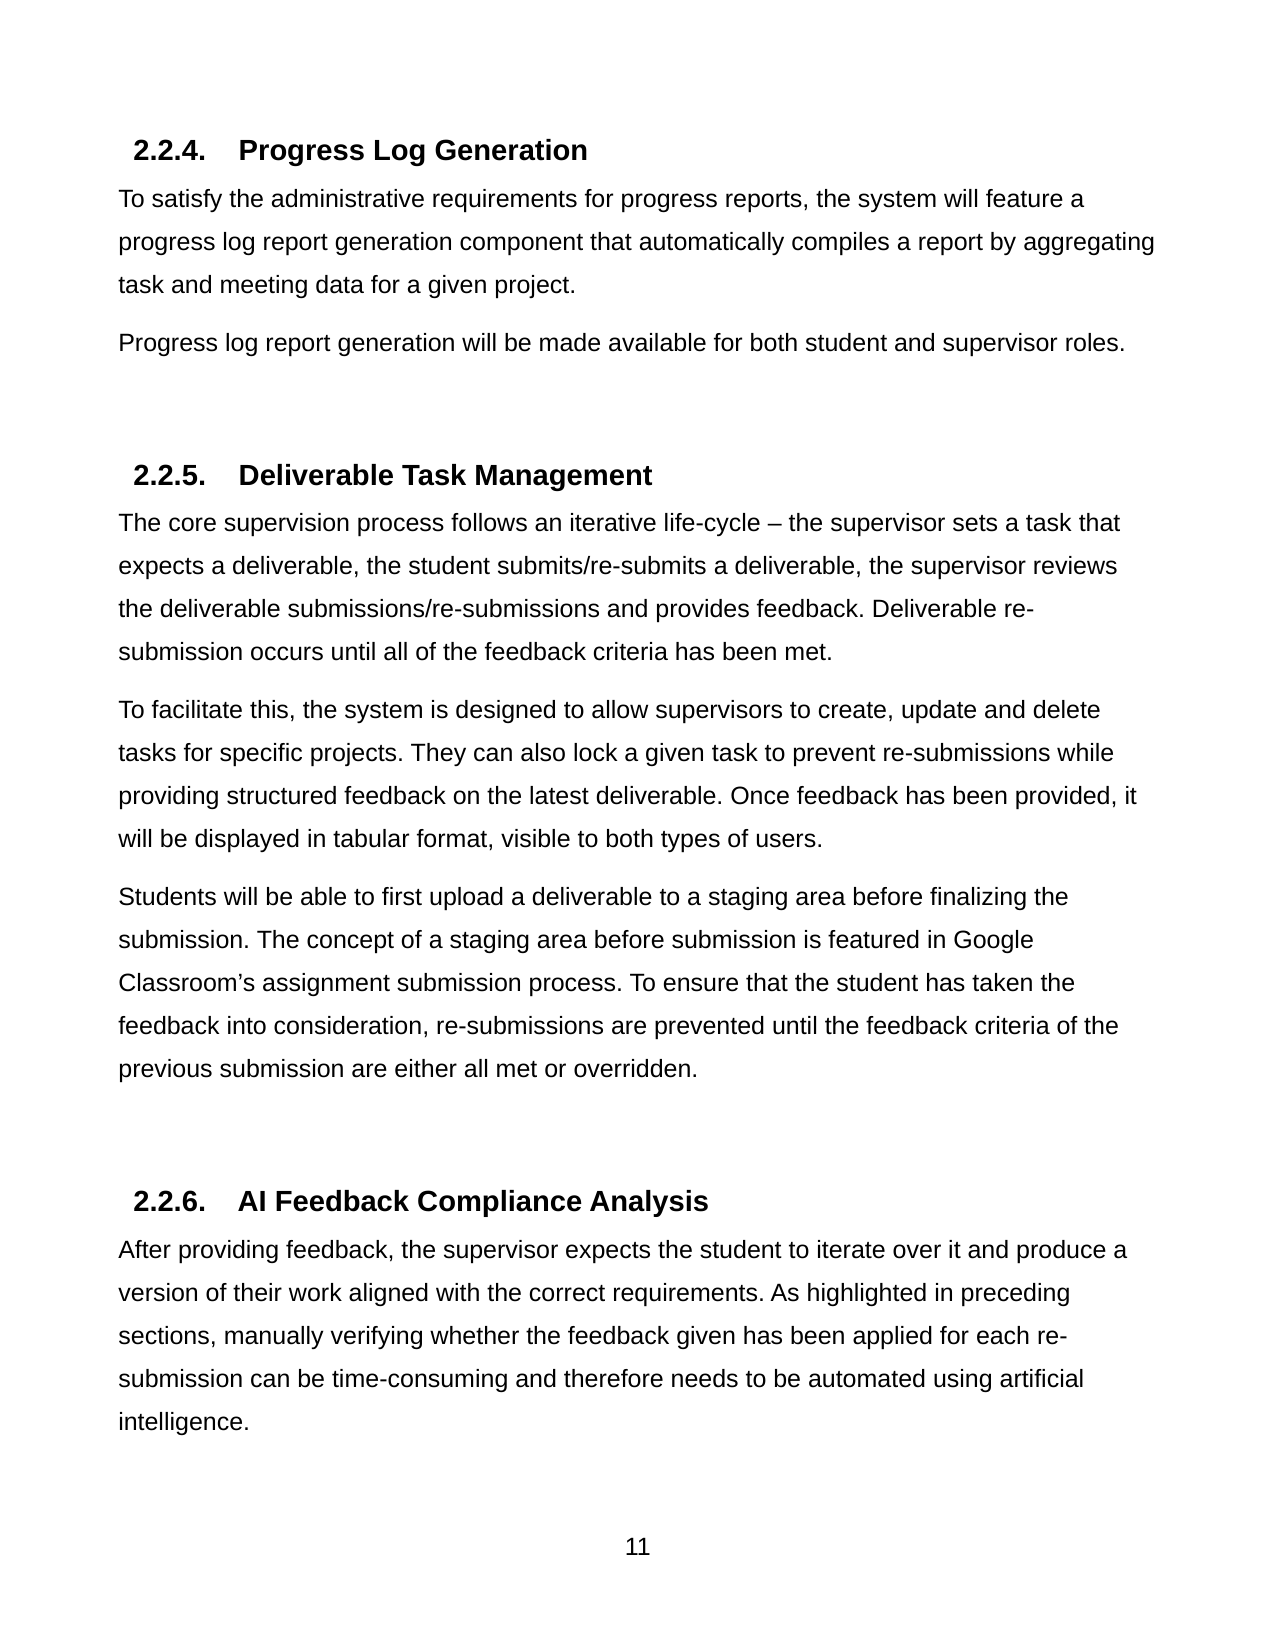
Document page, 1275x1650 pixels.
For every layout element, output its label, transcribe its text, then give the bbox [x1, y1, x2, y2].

text Progress log report generation will be made available for both student and supervisor roles. [118, 327, 1157, 356]
text Students will be able to first upload a deliverable to a staging area before finalizing the submission. The concept of a staging area before submission is featured in Google Classroom’s assignment submission process. To ensure that the student has taken the feedback into consideration, re-submissions are prevented until the feedback criteria of the previous submission are either all met or overridden. [118, 882, 1157, 1083]
subtitle Deliverable Task Management [118, 457, 1157, 491]
text To satisfy the administrative requirements for progress reports, the system will feature a progress log report generation component that automatically compiles a report by aggregating task and meeting data for a given project. [118, 183, 1157, 298]
subtitle Progress Log Generation [118, 133, 1157, 167]
text To facilitate this, the system is designed to allow supervisors to create, update and delete tasks for specific projects. They can also lock a given task to prevent re-submissions while providing structured feedback on the latest deliverable. Once feedback has been provided, it will be displayed in tabular format, visible to both types of users. [118, 695, 1157, 853]
subtitle AI Feedback Compliance Analysis [118, 1184, 1157, 1218]
text After providing feedback, the supervisor expects the student to iterate over it and produce a version of their work aligned with the correct requirements. As highlighted in preceding sections, manually verifying whether the feedback given has been applied for each re-submission can be time-consuming and therefore needs to be automated using artificial intelligence. [118, 1235, 1157, 1436]
text The core supervision process follows an iterative life-cycle – the supervisor sets a task that expects a deliverable, the student submits/re-submits a deliverable, the supervisor reviews the deliverable submissions/re-submissions and provides feedback. Deliverable re-submission occurs until all of the feedback criteria has been met. [118, 508, 1157, 666]
